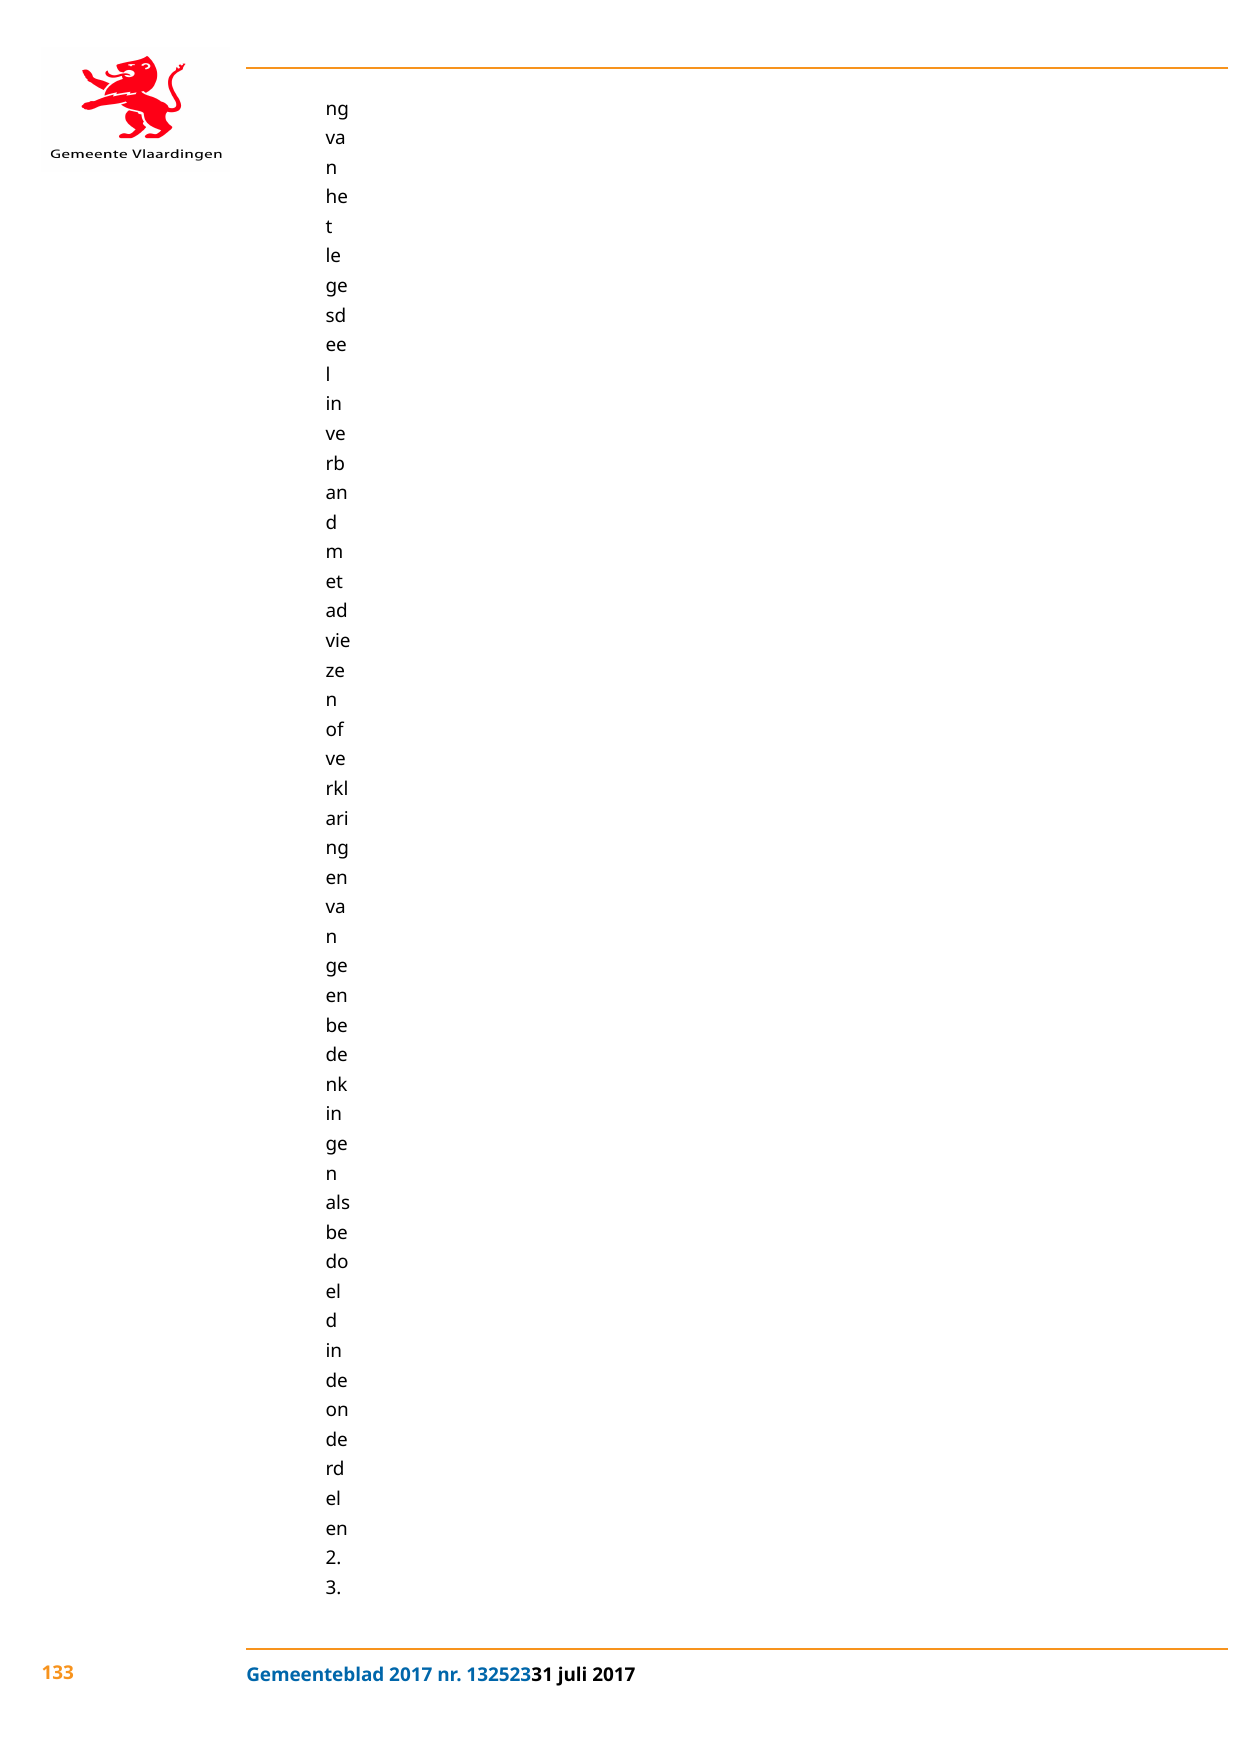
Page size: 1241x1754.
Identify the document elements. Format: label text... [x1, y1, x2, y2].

table_cell ng van het legesdeel in verband met adviezen of verklaringen van geen bedenkingen als bedoeld in de onderdelen 2.3. [325, 95, 351, 1600]
table_cell [274, 95, 299, 1600]
table_cell [300, 95, 325, 1600]
table_cell [403, 95, 429, 1600]
table_cell [351, 95, 377, 1600]
table_cell [248, 95, 274, 1600]
table_cell [377, 95, 403, 1600]
picture [41, 47, 231, 172]
